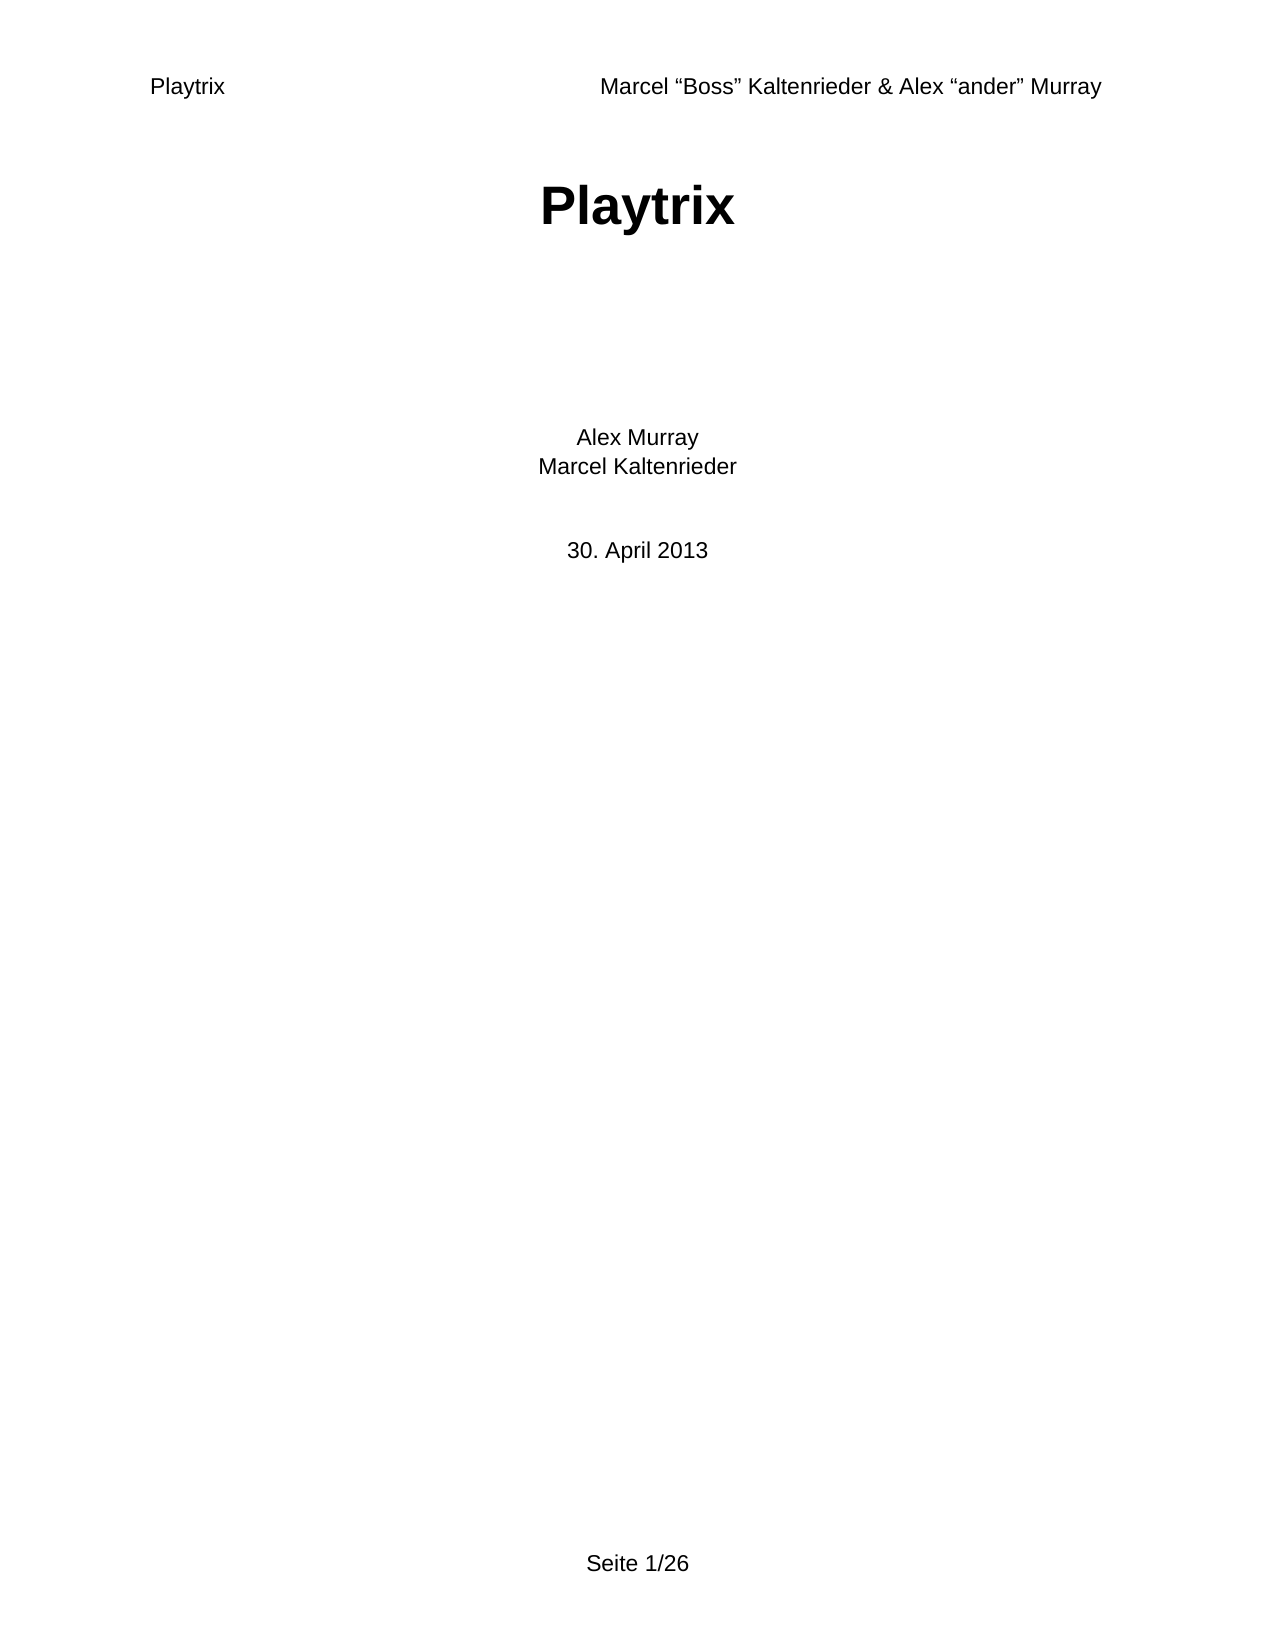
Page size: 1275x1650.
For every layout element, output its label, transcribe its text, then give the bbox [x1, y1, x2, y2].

text Alex Murray Marcel Kaltenrieder [150, 424, 1125, 479]
subtitle Playtrix [150, 175, 1125, 236]
text 30. April 2013 [150, 538, 1125, 563]
